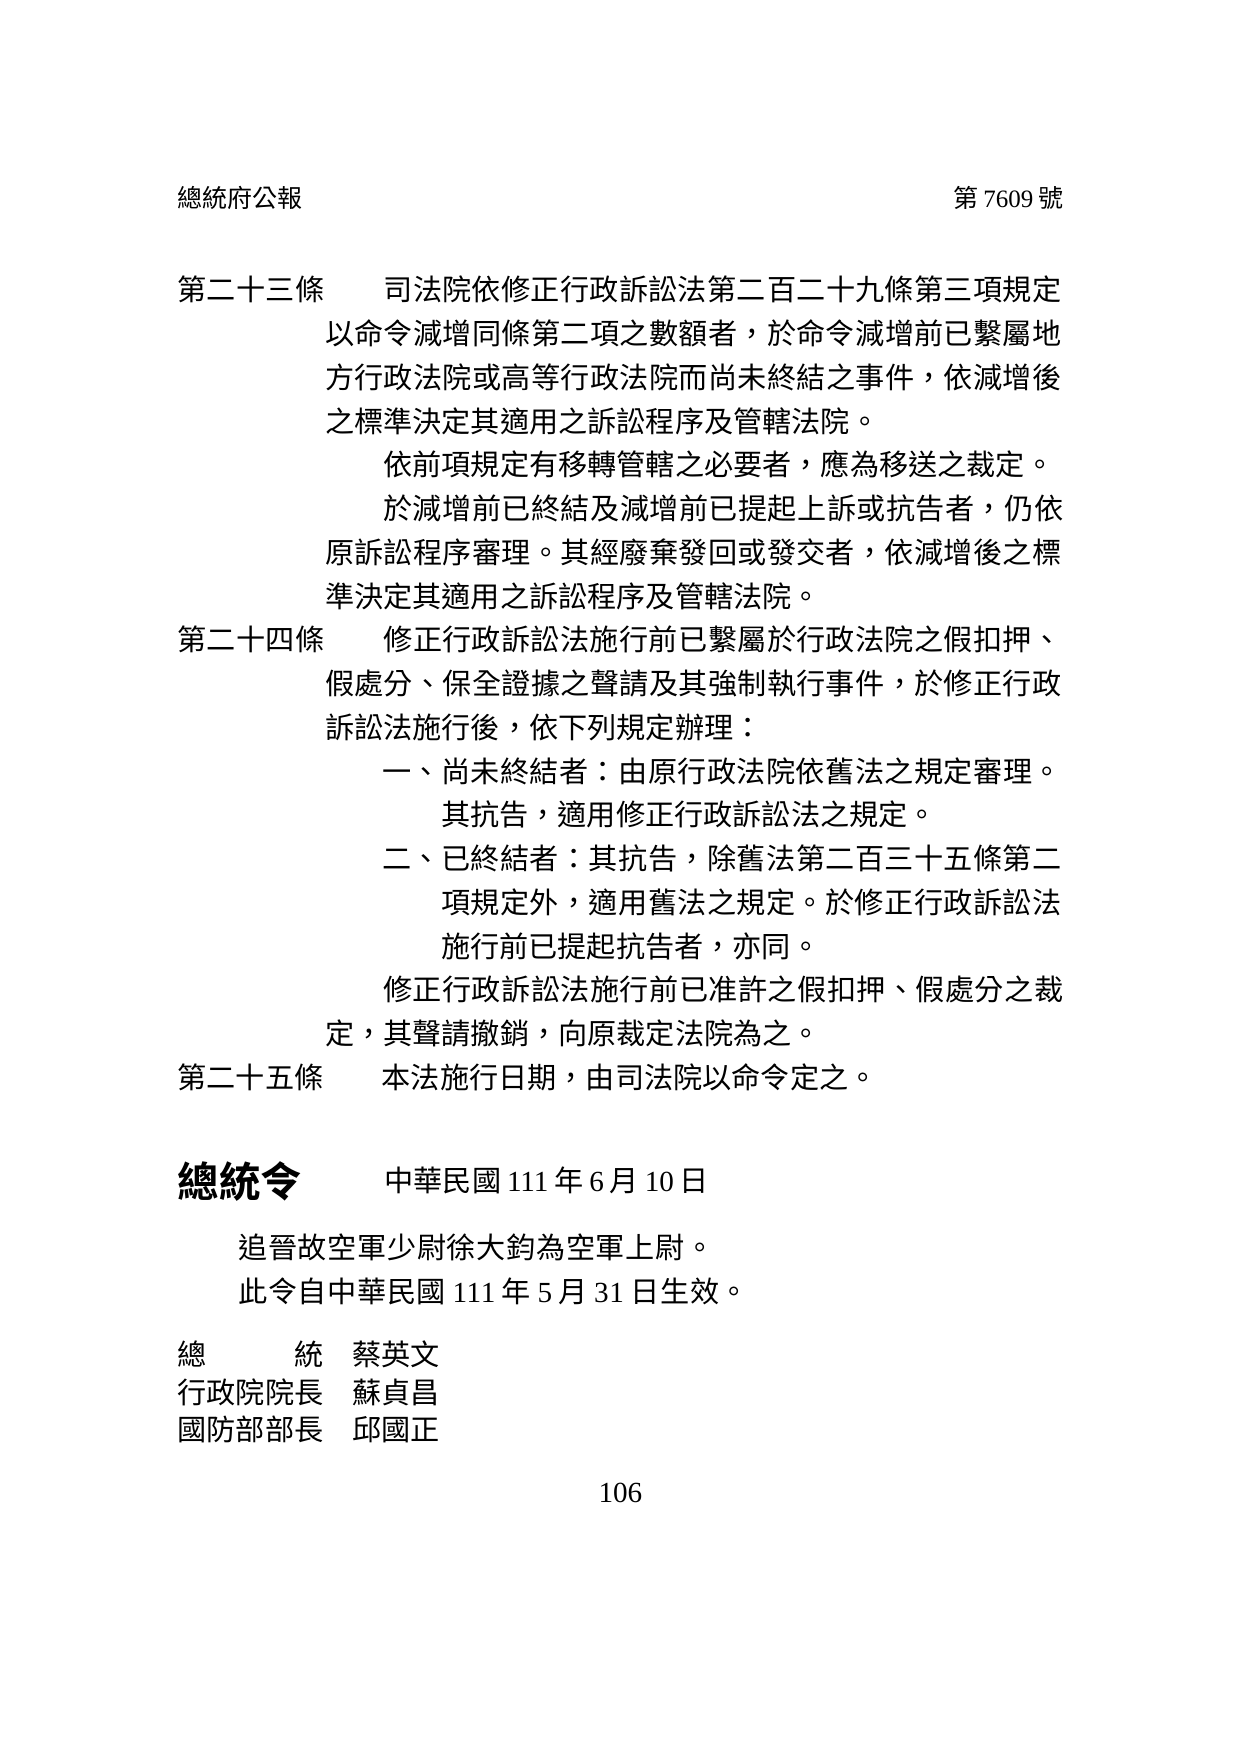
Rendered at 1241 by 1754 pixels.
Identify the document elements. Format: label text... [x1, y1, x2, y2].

text 於減增前已終結及減增前已提起上訴或抗告者，仍依原訴訟程序審理。其經廢棄發回或發交者，依減增後之標準決定其適用之訴訟程序及管轄法院。 [325, 484, 1063, 616]
table_header 中華民國111年6月10日 [381, 1135, 877, 1223]
text 追晉故空軍少尉徐大鈞為空軍上尉。 [177, 1223, 1063, 1267]
text 第二十五條 本法施行日期，由司法院以命令定之。 [177, 1053, 1063, 1097]
text 修正行政訴訟法施行前已准許之假扣押、假處分之裁定，其聲請撤銷，向原裁定法院為之。 [325, 966, 1063, 1053]
text 第二十三條 司法院依修正行政訴訟法第二百二十九條第三項規定，以命令減增同條第二項之數額者，於命令減增前已繫屬地方行政法院或高等行政法院而尚未終結之事件，依減增後之標準決定其適用之訴訟程序及管轄法院。 [177, 266, 1063, 441]
text 總 統 蔡英文 行政院院長 蘇貞昌 國防部部長 邱國正 [177, 1336, 1063, 1448]
text 依前項規定有移轉管轄之必要者，應為移送之裁定。 [325, 441, 1063, 484]
text 第二十四條 修正行政訴訟法施行前已繫屬於行政法院之假扣押、假處分、保全證據之聲請及其強制執行事件，於修正行政訴訟法施行後，依下列規定辦理： [177, 616, 1063, 747]
text 此令自中華民國111年5月31日生效。 [177, 1267, 1063, 1311]
text 二、 已終結者：其抗告，除舊法第二百三十五條第二項規定外，適用舊法之規定。於修正行政訴訟法施行前已提起抗告者，亦同。 [382, 834, 1063, 966]
table_header 總統令 [174, 1135, 381, 1223]
text 一、 尚未終結者：由原行政法院依舊法之規定審理。其抗告，適用修正行政訴訟法之規定。 [382, 747, 1063, 834]
